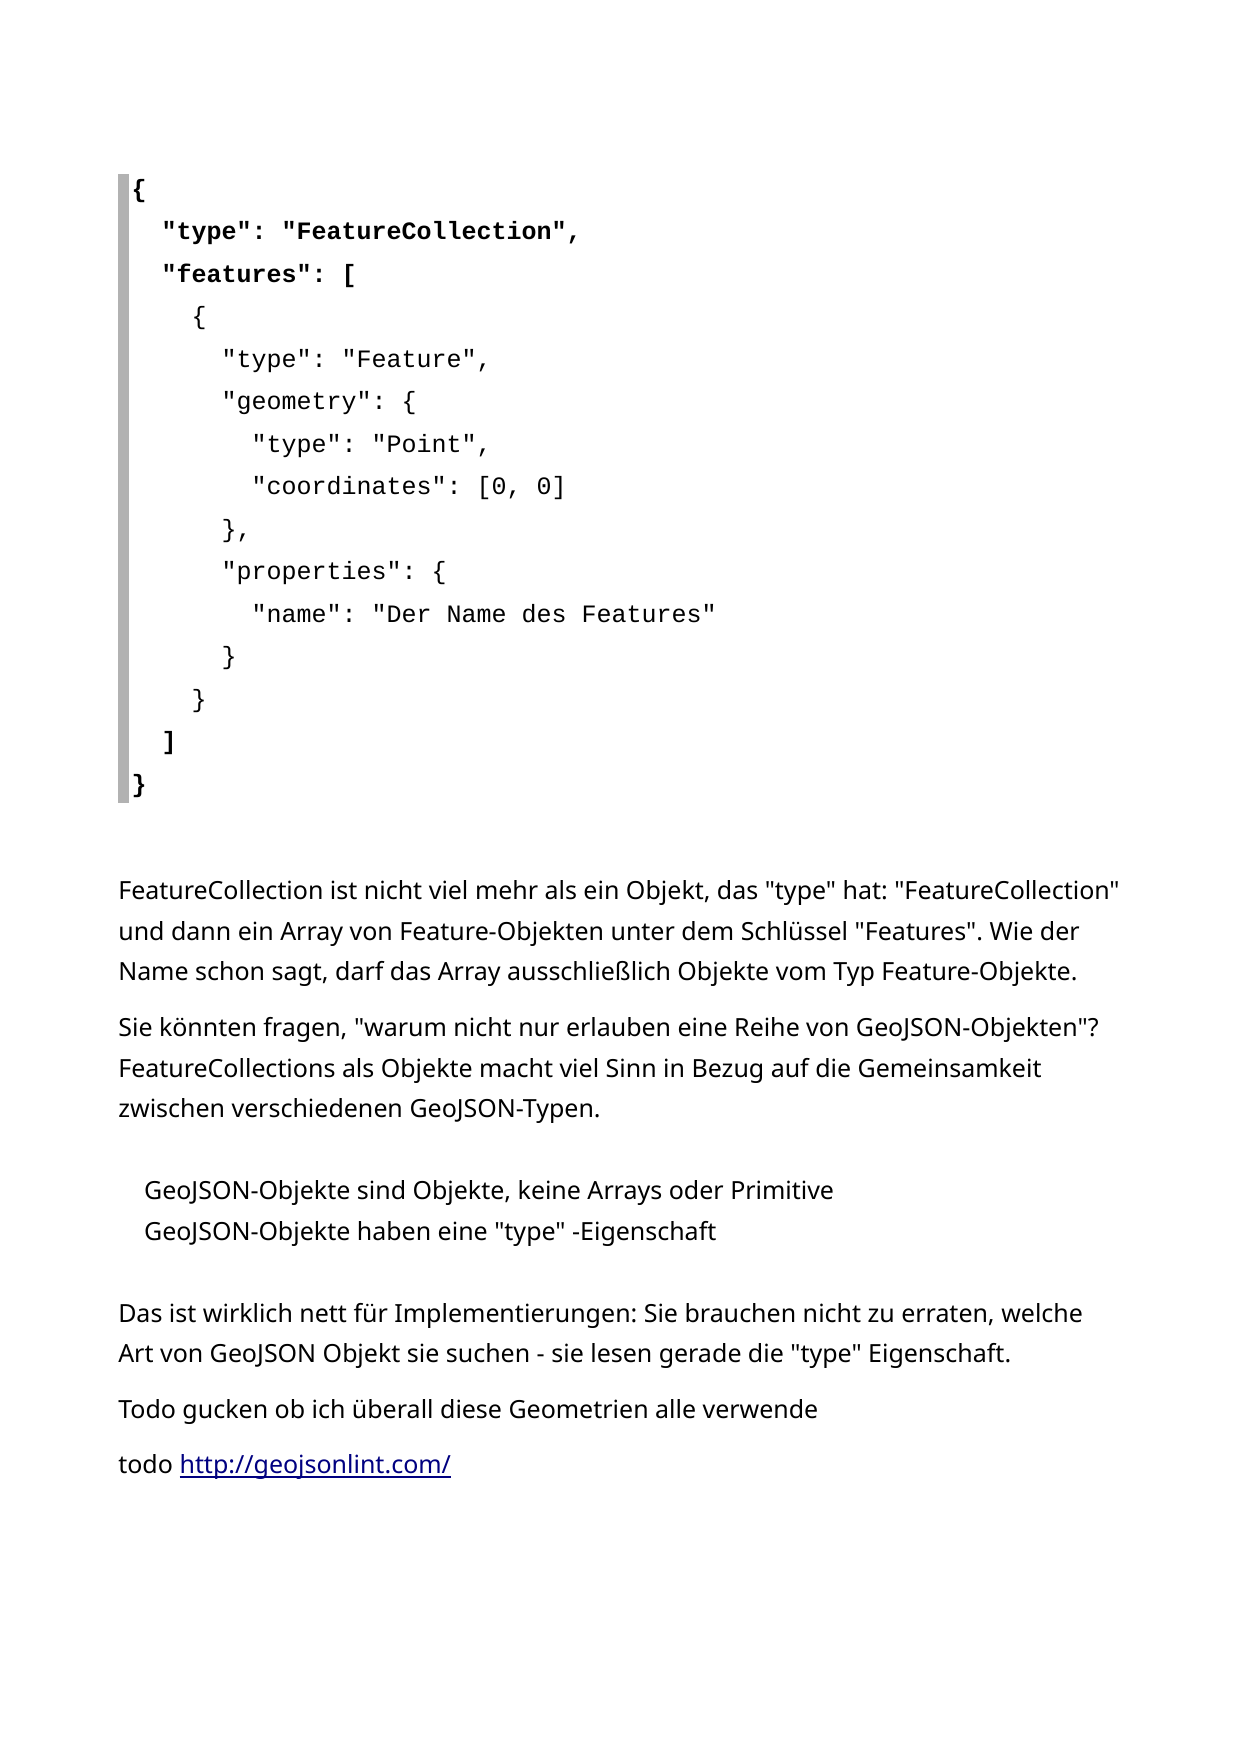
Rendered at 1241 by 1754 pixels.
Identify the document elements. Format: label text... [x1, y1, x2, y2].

text FeatureCollection ist nicht viel mehr als ein Objekt, das "type" hat: "FeatureCollection" und dann ein Array von Feature-Objekten unter dem Schlüssel "Features". Wie der Name schon sagt, darf das Array ausschließlich Objekte vom Typ Feature-Objekte. [118, 872, 1122, 988]
text "type": "Feature", [129, 343, 1122, 375]
text } [129, 768, 1122, 803]
text "name": "Der Name des Features" [129, 598, 1122, 630]
text Todo gucken ob ich überall diese Geometrien alle verwende [118, 1391, 1122, 1426]
text "type": "Point", [129, 428, 1122, 460]
text "properties": { [129, 556, 1122, 587]
text { [118, 173, 1122, 205]
text }, [129, 513, 1122, 545]
text Sie könnten fragen, "warum nicht nur erlauben eine Reihe von GeoJSON-Objekten"? FeatureCollections als Objekte macht viel Sinn in Bezug auf die Gemeinsamkeit zwischen verschiedenen GeoJSON-Typen. GeoJSON-Objekte sind Objekte, keine Arrays oder Primitive GeoJSON-Objekte haben eine "type" -Eigenschaft Das ist wirklich nett für Implementierungen: Sie brauchen nicht zu erraten, welche Art von GeoJSON Objekt sie suchen - sie lesen gerade die "type" Eigenschaft. [118, 1009, 1122, 1370]
text { [129, 301, 1122, 332]
text ] [129, 726, 1122, 757]
text todo http://geojsonlint.com/ [118, 1447, 1122, 1481]
text } [129, 683, 1122, 715]
text "type": "FeatureCollection", [129, 216, 1122, 247]
text "features": [ [129, 258, 1122, 290]
text "coordinates": [0, 0] [129, 471, 1122, 502]
text } [129, 641, 1122, 672]
text "geometry": { [129, 386, 1122, 417]
